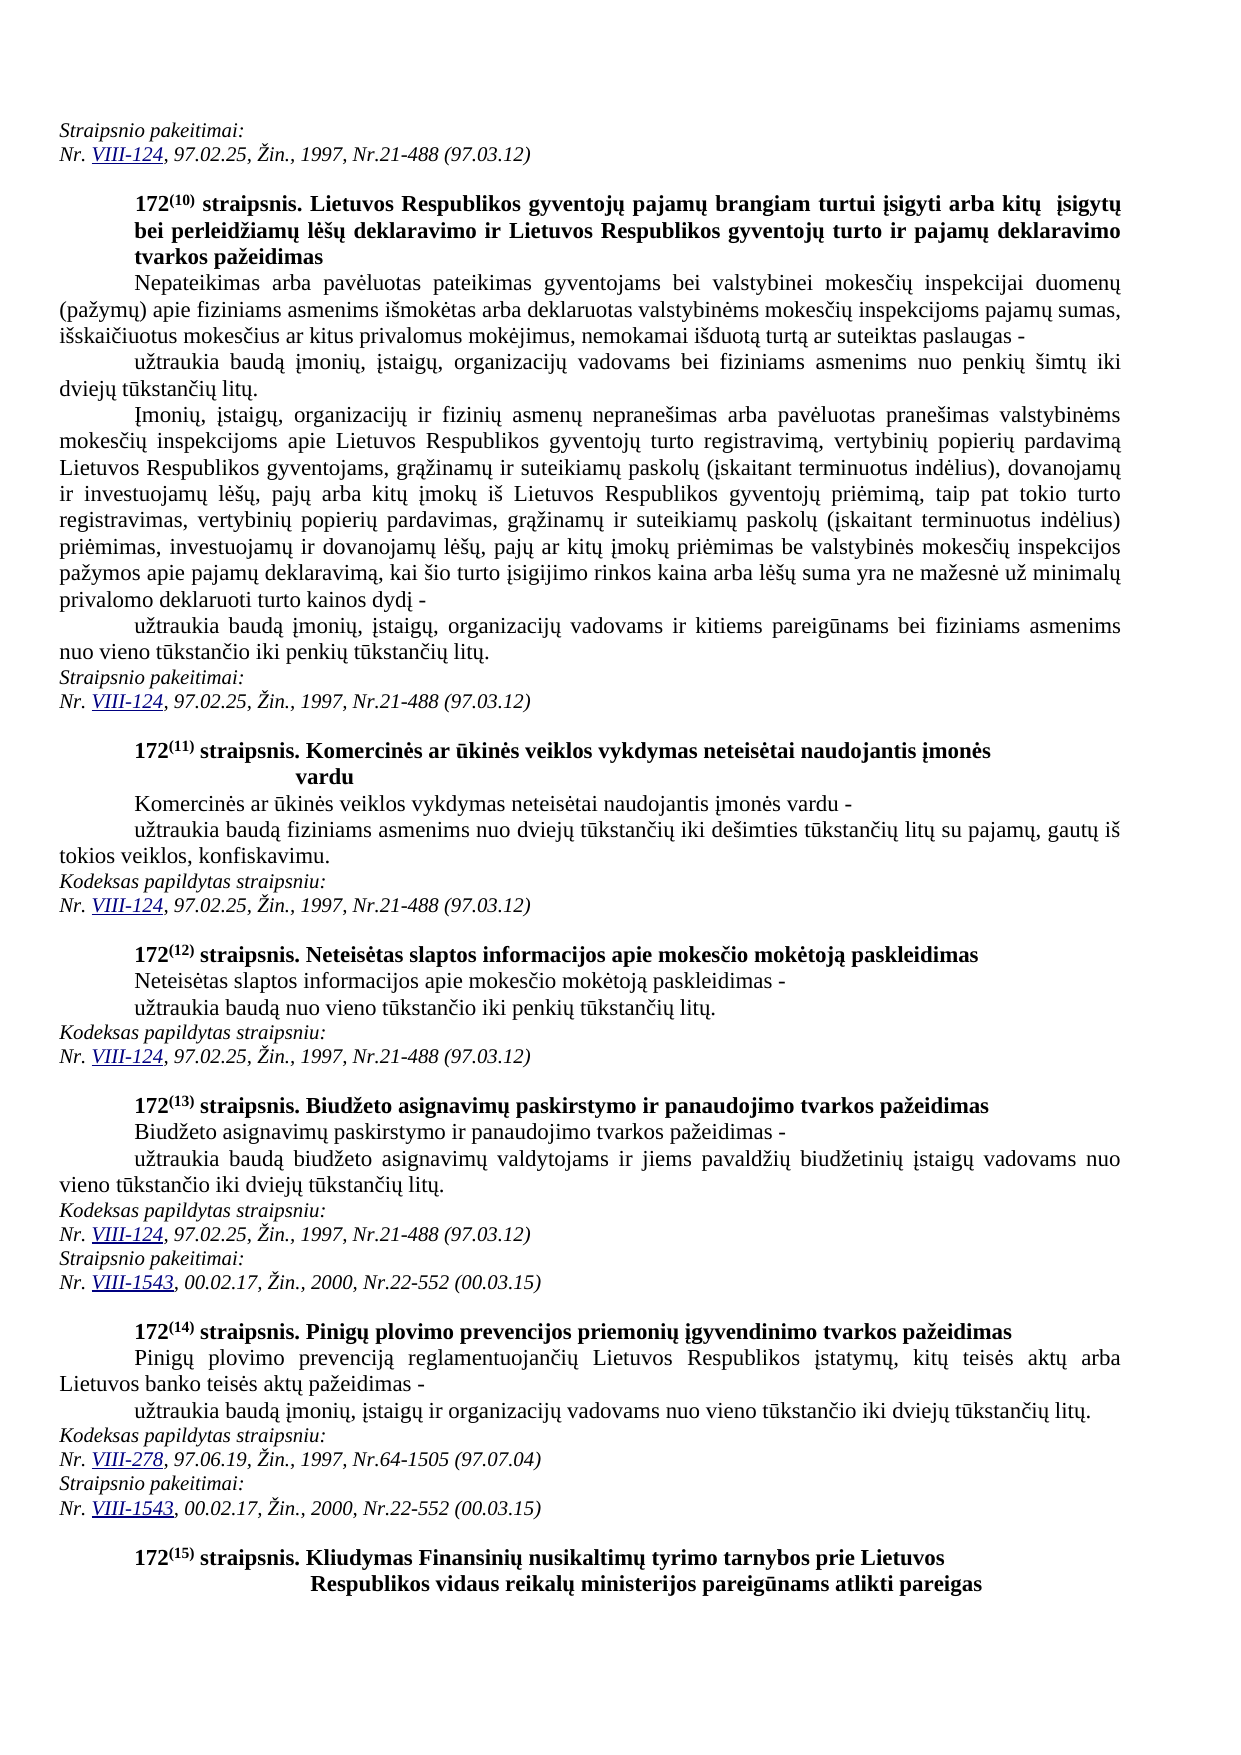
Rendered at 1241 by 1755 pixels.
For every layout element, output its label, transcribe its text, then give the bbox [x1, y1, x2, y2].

text užtraukia baudą biudžeto asignavimų valdytojams ir jiems pavaldžių biudžetinių įstaigų vadovams nuo vieno tūkstančio iki dviejų tūkstančių litų. [59, 1145, 1122, 1197]
text Nr. VIII-124, 97.02.25, Žin., 1997, Nr.21-488 (97.03.12) [59, 689, 1122, 713]
text užtraukia baudą nuo vieno tūkstančio iki penkių tūkstančių litų. [59, 993, 1122, 1020]
text Kodeksas papildytas straipsniu: [59, 1423, 1122, 1447]
text 172(13) straipsnis. Biudžeto asignavimų paskirstymo ir panaudojimo tvarkos pažeidimas [134, 1092, 1122, 1118]
text Nr. VIII-124, 97.02.25, Žin., 1997, Nr.21-488 (97.03.12) [59, 142, 1122, 166]
text 172(12) straipsnis. Neteisėtas slaptos informacijos apie mokesčio mokėtoją paskleidimas [59, 941, 1122, 967]
text Įmonių, įstaigų, organizacijų ir fizinių asmenų nepranešimas arba pavėluotas pranešimas valstybinėms mokesčių inspekcijoms apie Lietuvos Respublikos gyventojų turto registravimą, vertybinių popierių pardavimą Lietuvos Respublikos gyventojams, grąžinamų ir suteikiamų paskolų (įskaitant terminuotus indėlius), dovanojamų ir investuojamų lėšų, pajų arba kitų įmokų iš Lietuvos Respublikos gyventojų priėmimą, taip pat tokio turto registravimas, vertybinių popierių pardavimas, grąžinamų ir suteikiamų paskolų (įskaitant terminuotus indėlius) priėmimas, investuojamų ir dovanojamų lėšų, pajų ar kitų įmokų priėmimas be valstybinės mokesčių inspekcijos pažymos apie pajamų deklaravimą, kai šio turto įsigijimo rinkos kaina arba lėšų suma yra ne mažesnė už minimalų privalomo deklaruoti turto kainos dydį - [59, 401, 1122, 612]
text vardu [59, 763, 1122, 789]
text Straipsnio pakeitimai: [59, 118, 1122, 142]
text Nr. VIII-124, 97.02.25, Žin., 1997, Nr.21-488 (97.03.12) [59, 893, 1122, 917]
text Straipsnio pakeitimai: [59, 1471, 1122, 1495]
text Komercinės ar ūkinės veiklos vykdymas neteisėtai naudojantis įmonės vardu - [59, 789, 1122, 816]
text Nr. VIII-1543, 00.02.17, Žin., 2000, Nr.22-552 (00.03.15) [59, 1270, 1122, 1294]
text užtraukia baudą įmonių, įstaigų ir organizacijų vadovams nuo vieno tūkstančio iki dviejų tūkstančių litų. [59, 1397, 1122, 1423]
text 172(11) straipsnis. Komercinės ar ūkinės veiklos vykdymas neteisėtai naudojantis įmonės [59, 737, 1122, 763]
text 172(15) straipsnis. Kliudymas Finansinių nusikaltimų tyrimo tarnybos prie Lietuvos [134, 1543, 1121, 1570]
text Kodeksas papildytas straipsniu: [59, 1197, 1122, 1222]
text Neteisėtas slaptos informacijos apie mokesčio mokėtoją paskleidimas - [59, 967, 1122, 993]
text užtraukia baudą įmonių, įstaigų, organizacijų vadovams bei fiziniams asmenims nuo penkių šimtų iki dviejų tūkstančių litų. [59, 348, 1122, 401]
text Nr. VIII-278, 97.06.19, Žin., 1997, Nr.64-1505 (97.07.04) [59, 1447, 1122, 1471]
text užtraukia baudą įmonių, įstaigų, organizacijų vadovams ir kitiems pareigūnams bei fiziniams asmenims nuo vieno tūkstančio iki penkių tūkstančių litų. [59, 612, 1122, 665]
text Straipsnio pakeitimai: [59, 665, 1122, 689]
text Nr. VIII-1543, 00.02.17, Žin., 2000, Nr.22-552 (00.03.15) [59, 1495, 1122, 1519]
text Respublikos vidaus reikalų ministerijos pareigūnams atlikti pareigas [310, 1570, 1121, 1596]
text Kodeksas papildytas straipsniu: [59, 869, 1122, 893]
text 172(10) straipsnis. Lietuvos Respublikos gyventojų pajamų brangiam turtui įsigyti arba kitų įsigytų bei perleidžiamų lėšų deklaravimo ir Lietuvos Respublikos gyventojų turto ir pajamų deklaravimo tvarkos pažeidimas [134, 190, 1122, 269]
text Nr. VIII-124, 97.02.25, Žin., 1997, Nr.21-488 (97.03.12) [59, 1044, 1122, 1068]
text užtraukia baudą fiziniams asmenims nuo dviejų tūkstančių iki dešimties tūkstančių litų su pajamų, gautų iš tokios veiklos, konfiskavimu. [59, 816, 1122, 869]
text Straipsnio pakeitimai: [59, 1246, 1122, 1270]
text Kodeksas papildytas straipsniu: [59, 1020, 1122, 1044]
text Nr. VIII-124, 97.02.25, Žin., 1997, Nr.21-488 (97.03.12) [59, 1222, 1122, 1246]
text Nepateikimas arba pavėluotas pateikimas gyventojams bei valstybinei mokesčių inspekcijai duomenų (pažymų) apie fiziniams asmenims išmokėtas arba deklaruotas valstybinėms mokesčių inspekcijoms pajamų sumas, išskaičiuotus mokesčius ar kitus privalomus mokėjimus, nemokamai išduotą turtą ar suteiktas paslaugas - [59, 269, 1122, 348]
text Pinigų plovimo prevenciją reglamentuojančių Lietuvos Respublikos įstatymų, kitų teisės aktų arba Lietuvos banko teisės aktų pažeidimas - [59, 1344, 1122, 1397]
text 172(14) straipsnis. Pinigų plovimo prevencijos priemonių įgyvendinimo tvarkos pažeidimas [134, 1318, 1122, 1344]
text Biudžeto asignavimų paskirstymo ir panaudojimo tvarkos pažeidimas - [59, 1118, 1122, 1145]
